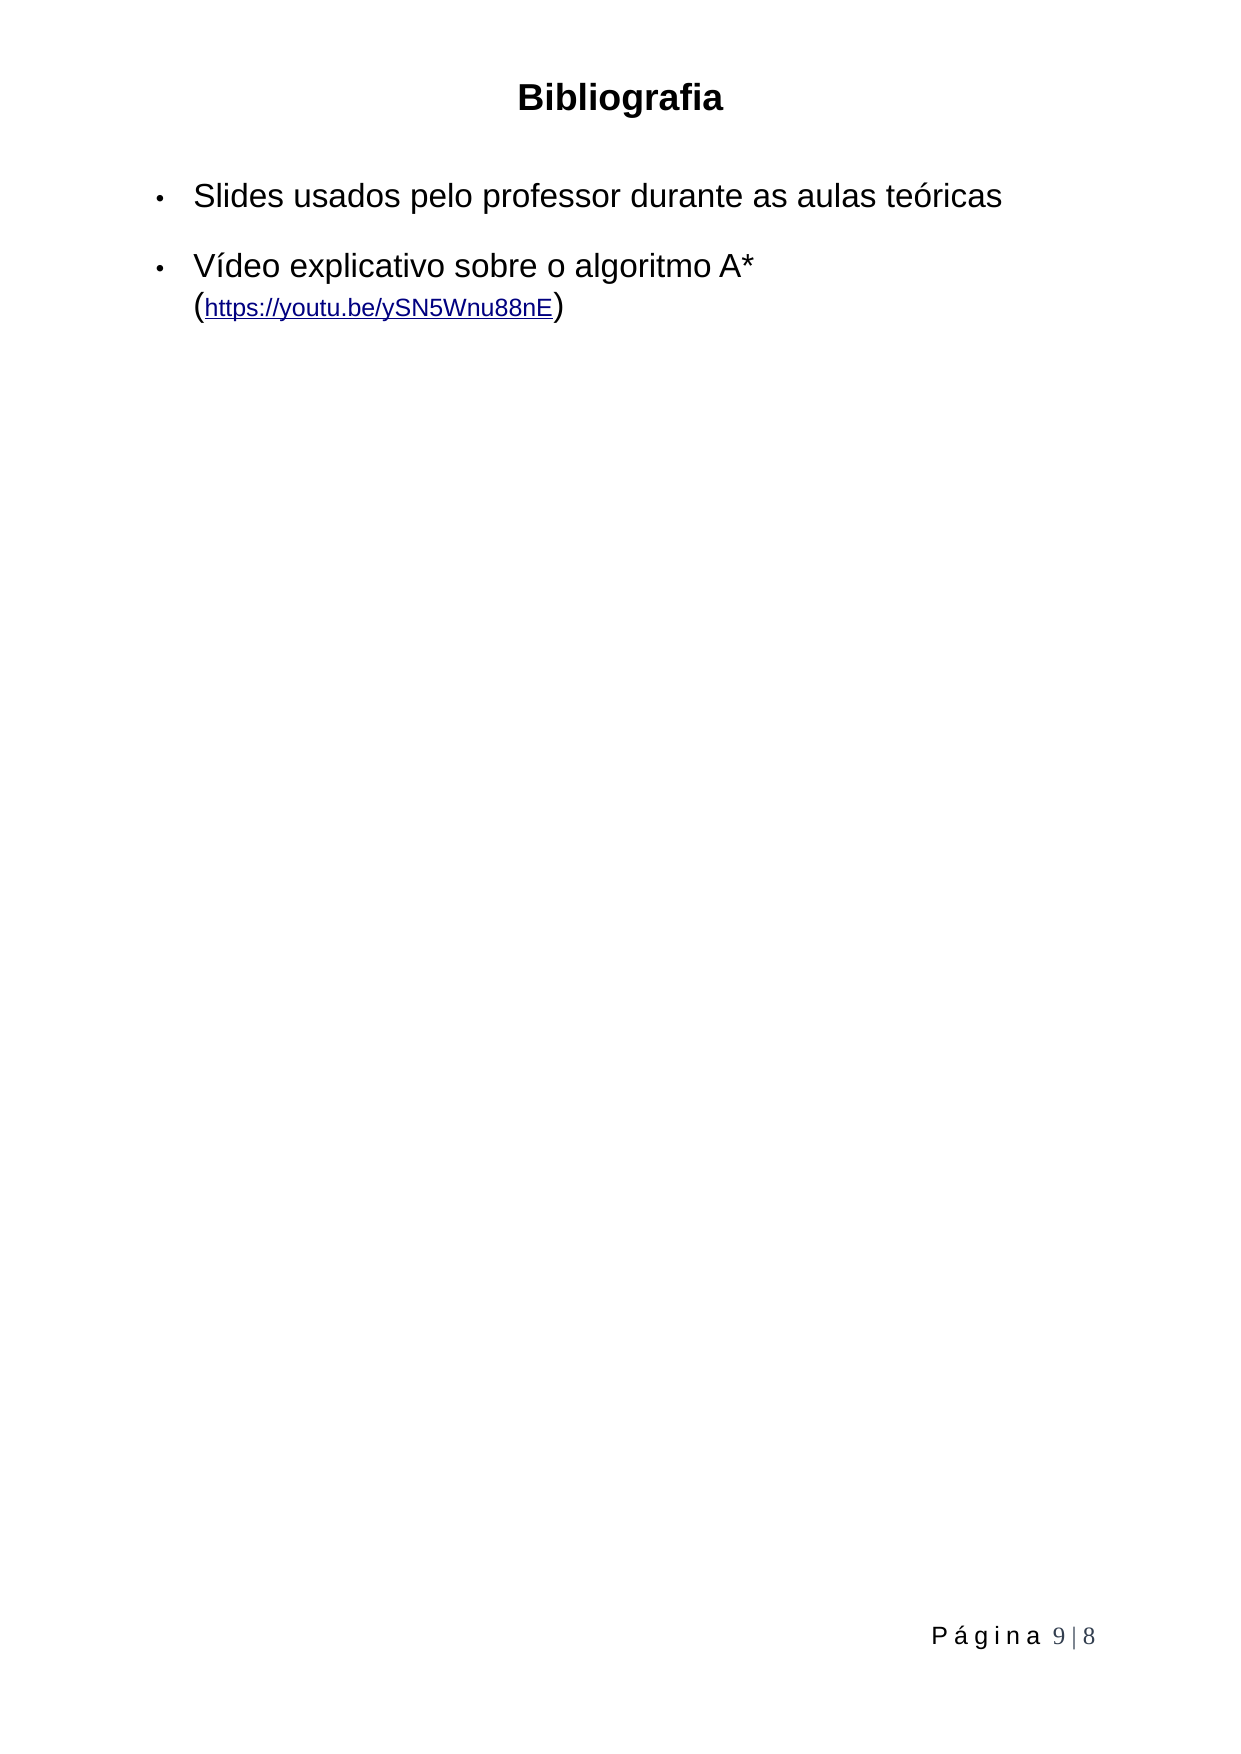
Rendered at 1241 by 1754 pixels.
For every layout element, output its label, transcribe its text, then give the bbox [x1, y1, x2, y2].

list Vídeo explicativo sobre o algoritmo A* (https://youtu.be/ySN5Wnu88nE) [156, 247, 1122, 323]
list Slides usados pelo professor durante as aulas teóricas [156, 176, 1122, 214]
subtitle Bibliografia [118, 75, 1122, 118]
